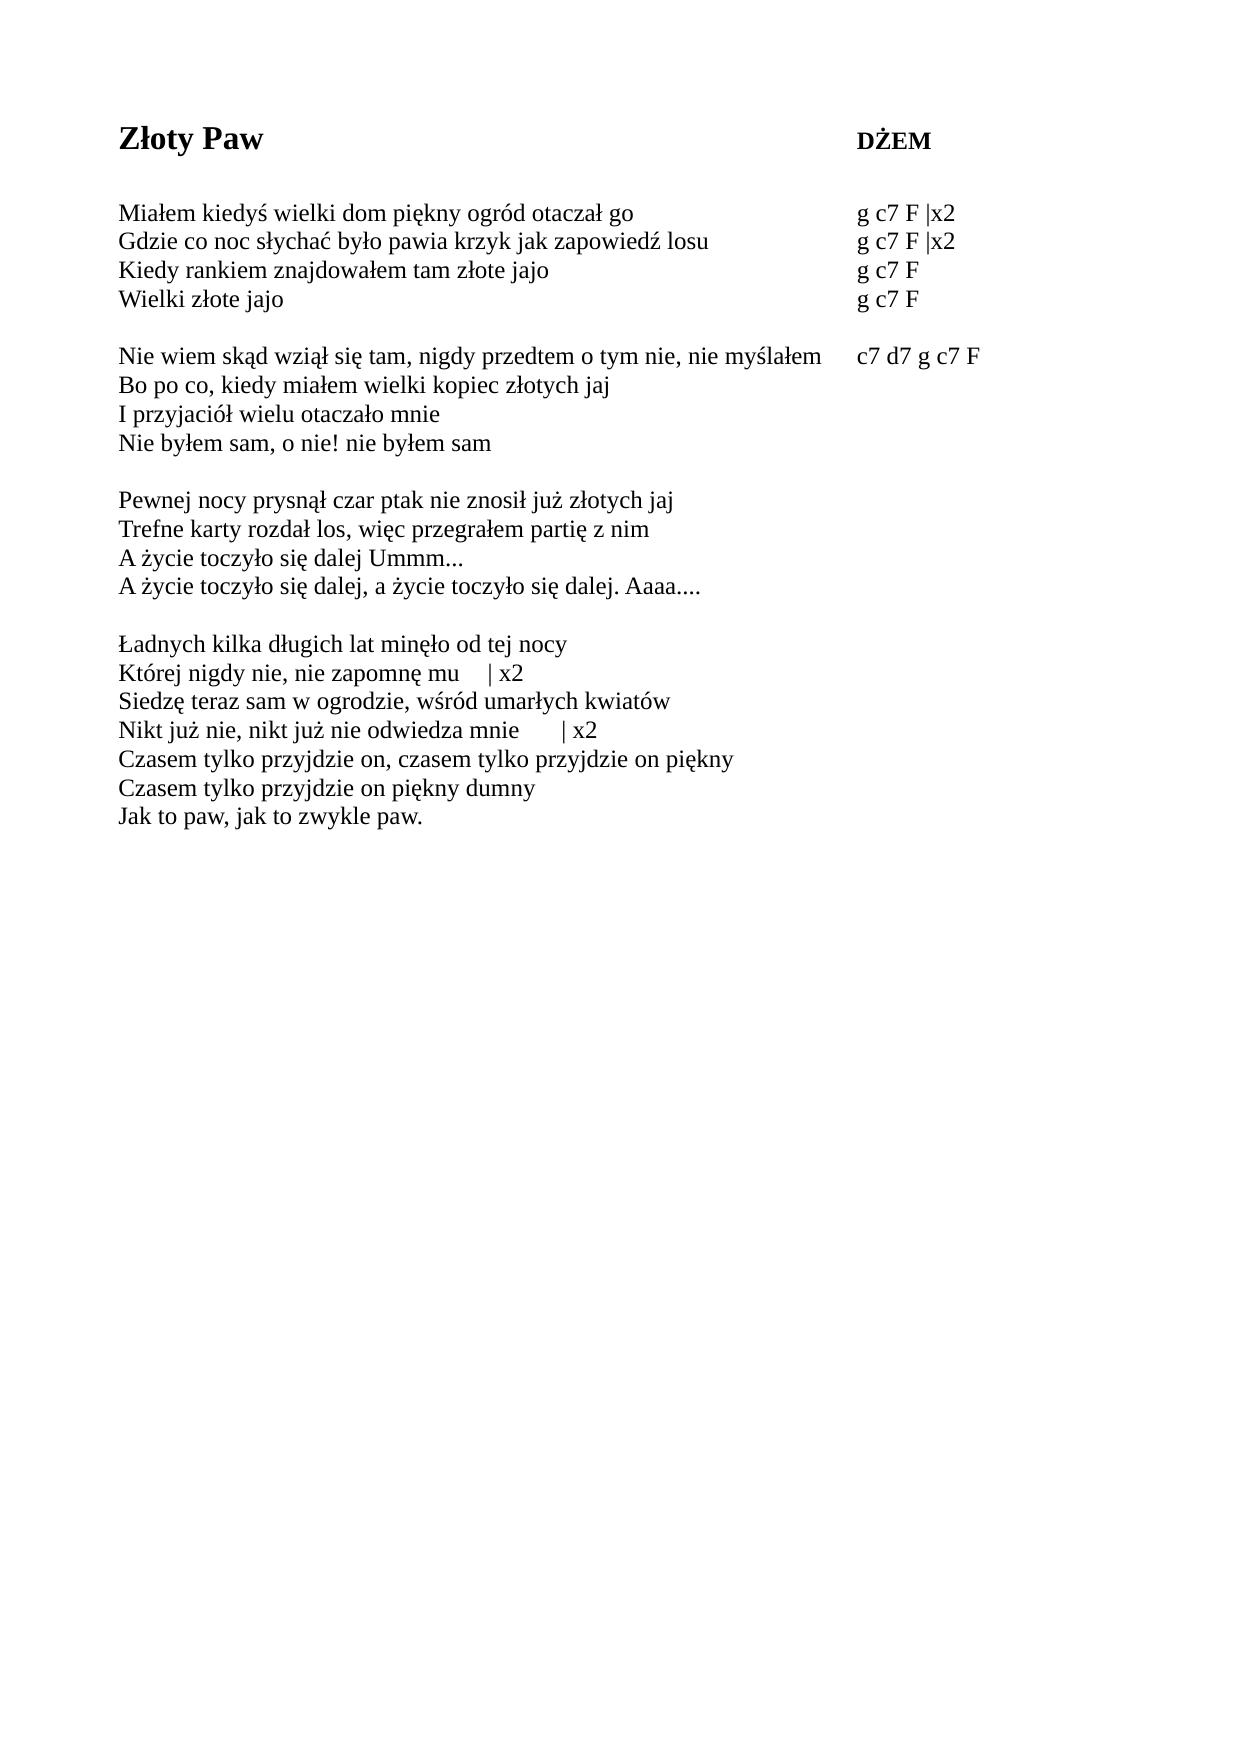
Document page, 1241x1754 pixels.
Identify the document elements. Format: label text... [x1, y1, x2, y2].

text Czasem tylko przyjdzie on piękny dumny [118, 773, 1122, 801]
text Bo po co, kiedy miałem wielki kopiec złotych jaj [118, 370, 1122, 399]
text Nie wiem skąd wziął się tam, nigdy przedtem o tym nie, nie myślałem c7 d7 g c7 F [118, 341, 1122, 370]
text Kiedy rankiem znajdowałem tam złote jajo g c7 F [118, 255, 1122, 284]
text Gdzie co noc słychać było pawia krzyk jak zapowiedź losu g c7 F |x2 [118, 226, 1122, 255]
text A życie toczyło się dalej Ummm... [118, 543, 1122, 571]
text Nikt już nie, nikt już nie odwiedza mnie | x2 [118, 715, 1122, 744]
text Miałem kiedyś wielki dom piękny ogród otaczał go g c7 F |x2 [118, 198, 1122, 226]
text Siedzę teraz sam w ogrodzie, wśród umarłych kwiatów [118, 686, 1122, 715]
text Ładnych kilka długich lat minęło od tej nocy [118, 629, 1122, 658]
text Wielki złote jajo g c7 F [118, 284, 1122, 313]
text Której nigdy nie, nie zapomnę mu | x2 [118, 658, 1122, 686]
text Jak to paw, jak to zwykle paw. [118, 801, 1122, 830]
subtitle Złoty Paw DŻEM [118, 118, 1122, 156]
text Nie byłem sam, o nie! nie byłem sam [118, 428, 1122, 456]
text A życie toczyło się dalej, a życie toczyło się dalej. Aaaa.... [118, 571, 1122, 600]
text Czasem tylko przyjdzie on, czasem tylko przyjdzie on piękny [118, 744, 1122, 773]
text Trefne karty rozdał los, więc przegrałem partię z nim [118, 514, 1122, 543]
text I przyjaciół wielu otaczało mnie [118, 399, 1122, 428]
text Pewnej nocy prysnął czar ptak nie znosił już złotych jaj [118, 485, 1122, 514]
